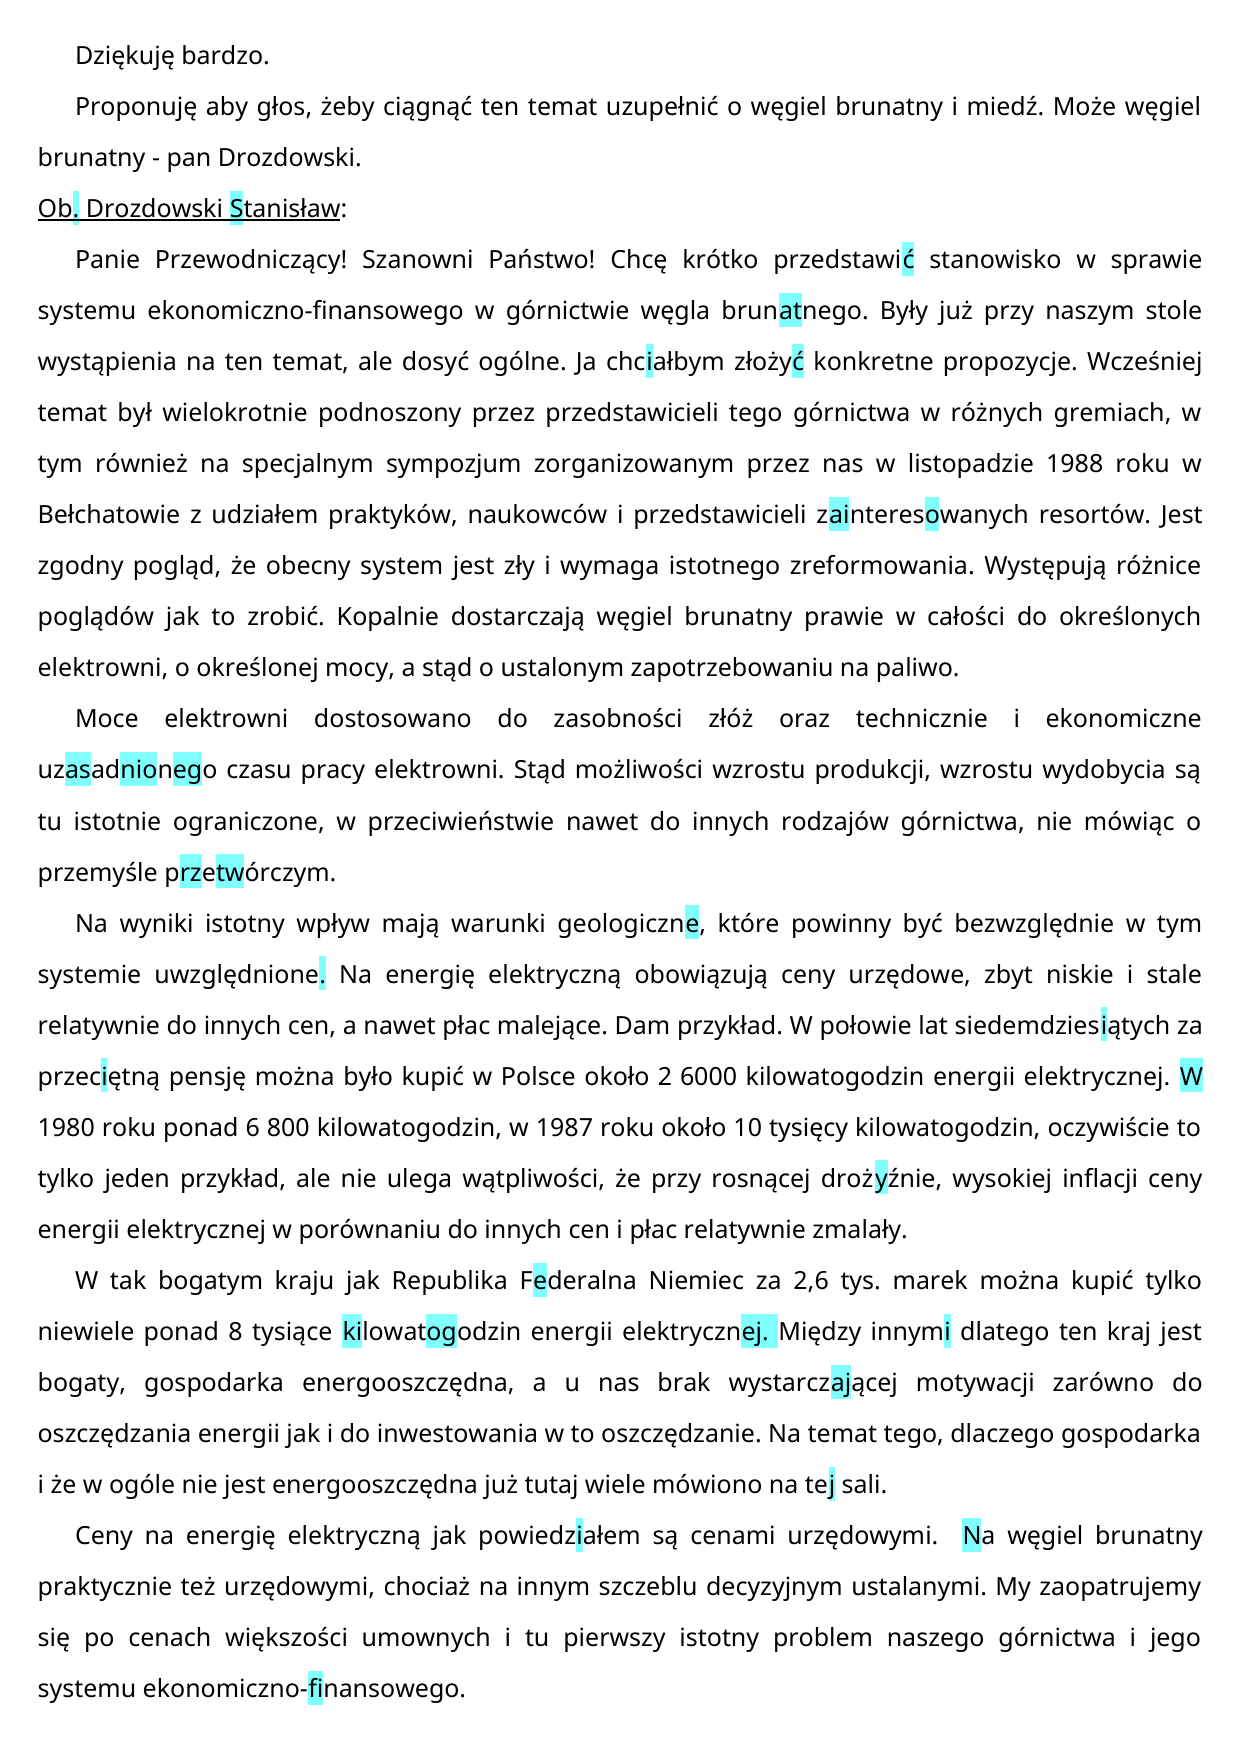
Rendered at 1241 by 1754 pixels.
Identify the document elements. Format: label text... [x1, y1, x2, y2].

text Na wyniki istotny wpływ mają warunki geologiczne, które powinny być bezwzględnie w tym systemie uwzględnione. Na energię elektryczną obowiązują ceny urzędowe, zbyt niskie i stale relatywnie do innych cen, a nawet płac malejące. Dam przykład. W połowie lat siedemdziesiątych za przeciętną pensję można było kupić w Polsce około 2 6000 kilowatogodzin energii elektrycznej. W 1980 roku ponad 6 800 kilowatogodzin, w 1987 roku około 10 tysięcy kilowatogodzin, oczywiście to tylko jeden przykład, ale nie ulega wątpliwości, że przy rosnącej drożyźnie, wysokiej inflacji ceny energii elektrycznej w porównaniu do innych cen i płac relatywnie zmalały. [37, 905, 1203, 1246]
text Ceny na energię elektryczną jak powiedziałem są cenami urzędowymi. Na węgiel brunatny praktycznie też urzędowymi, chociaż na innym szczeblu decyzyjnym ustalanymi. My zaopatrujemy się po cenach większości umownych i tu pierwszy istotny problem naszego górnictwa i jego systemu ekonomiczno-finansowego. [37, 1518, 1203, 1705]
text Ob. Drozdowski Stanisław: [37, 191, 1203, 225]
text Proponuję aby głos, żeby ciągnąć ten temat uzupełnić o węgiel brunatny i miedź. Może węgiel brunatny - pan Drozdowski. [37, 88, 1203, 174]
text Panie Przewodniczący! Szanowni Państwo! Chcę krótko przedstawić stanowisko w sprawie systemu ekonomiczno-finansowego w górnictwie węgla brunatnego. Były już przy naszym stole wystąpienia na ten temat, ale dosyć ogólne. Ja chciałbym złożyć konkretne propozycje. Wcześniej temat był wielokrotnie podnoszony przez przedstawicieli tego górnictwa w różnych gremiach, w tym również na specjalnym sympozjum zorganizowanym przez nas w listopadzie 1988 roku w Bełchatowie z udziałem praktyków, naukowców i przedstawicieli zainteresowanych resortów. Jest zgodny pogląd, że obecny system jest zły i wymaga istotnego zreformowania. Występują różnice poglądów jak to zrobić. Kopalnie dostarczają węgiel brunatny prawie w całości do określonych elektrowni, o określonej mocy, a stąd o ustalonym zapotrzebowaniu na paliwo. [37, 242, 1203, 684]
text Moce elektrowni dostosowano do zasobności złóż oraz technicznie i ekonomiczne uzasadnionego czasu pracy elektrowni. Stąd możliwości wzrostu produkcji, wzrostu wydobycia są tu istotnie ograniczone, w przeciwieństwie nawet do innych rodzajów górnictwa, nie mówiąc o przemyśle przetwórczym. [37, 701, 1203, 888]
text W tak bogatym kraju jak Republika Federalna Niemiec za 2,6 tys. marek można kupić tylko niewiele ponad 8 tysiące kilowatogodzin energii elektrycznej. Między innymi dlatego ten kraj jest bogaty, gospodarka energooszczędna, a u nas brak wystarczającej motywacji zarówno do oszczędzania energii jak i do inwestowania w to oszczędzanie. Na temat tego, dlaczego gospodarka i że w ogóle nie jest energooszczędna już tutaj wiele mówiono na tej sali. [37, 1262, 1203, 1501]
text Dziękuję bardzo. [37, 37, 1203, 72]
